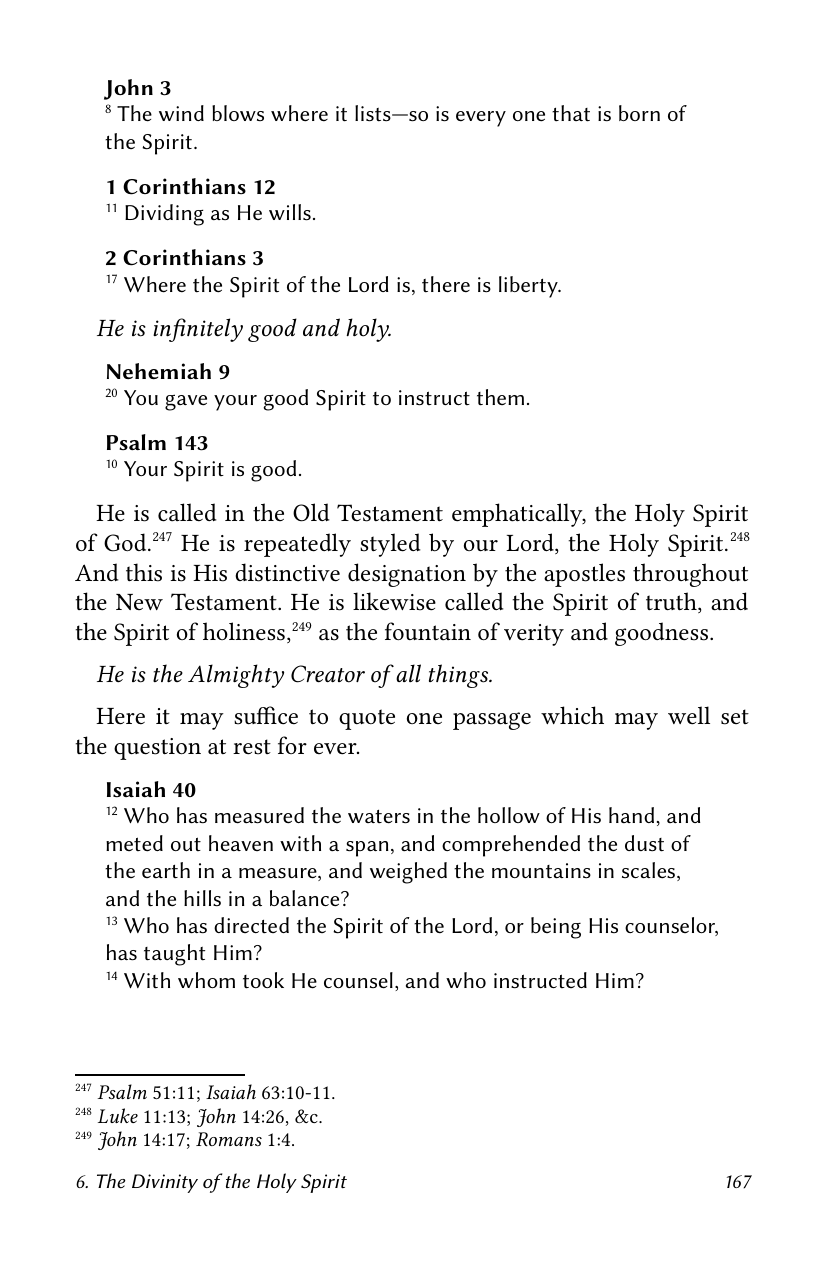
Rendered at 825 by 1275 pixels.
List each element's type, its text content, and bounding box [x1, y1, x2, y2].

text 13 Who has directed the Spirit of the Lord, or being His counselor, has taught Him? [105, 913, 720, 966]
text Psalm 51:11; Isaiah 63:10-11. [75, 1081, 750, 1104]
text Psalm 143 [105, 430, 750, 456]
text 1 Corinthians 12 [105, 174, 750, 200]
text 10 Your Spirit is good. [105, 456, 720, 482]
text Luke 11:13; John 14:26, &c. [75, 1104, 750, 1128]
text Nehemiah 9 [105, 359, 750, 385]
text He is called in the Old Testament emphatically, the Holy Spirit of God. He is repeatedly styled by our Lord, the Holy Spirit. And this is His distinctive designation by the apostles throughout the New Testament. He is likewise called the Spirit of truth, and the Spirit of holiness, as the fountain of verity and goodness. [75, 499, 750, 647]
text Here it may suffice to quote one passage which may well set the question at rest for ever. [75, 702, 750, 761]
text 2 Corinthians 3 [105, 245, 750, 271]
text 17 Where the Spirit of the Lord is, there is liberty. [105, 271, 720, 298]
text He is the Almighty Creator of all things. [75, 660, 750, 689]
text Isaiah 40 [105, 777, 750, 803]
text 8 The wind blows where it lists—so is every one that is born of the Spirit. [105, 101, 720, 155]
text 12 Who has measured the waters in the hollow of His hand, and meted out heaven with a span, and comprehended the dust of the earth in a measure, and weighed the mountains in scales, and the hills in a balance? [105, 803, 720, 912]
text John 14:17; Romans 1:4. [75, 1128, 750, 1152]
text John 3 [105, 75, 750, 101]
text He is infinitely good and holy. [75, 314, 750, 342]
text 20 You gave your good Spirit to instruct them. [105, 385, 720, 411]
text 11 Dividing as He wills. [105, 200, 720, 226]
text 14 With whom took He counsel, and who instructed Him? [105, 968, 720, 994]
